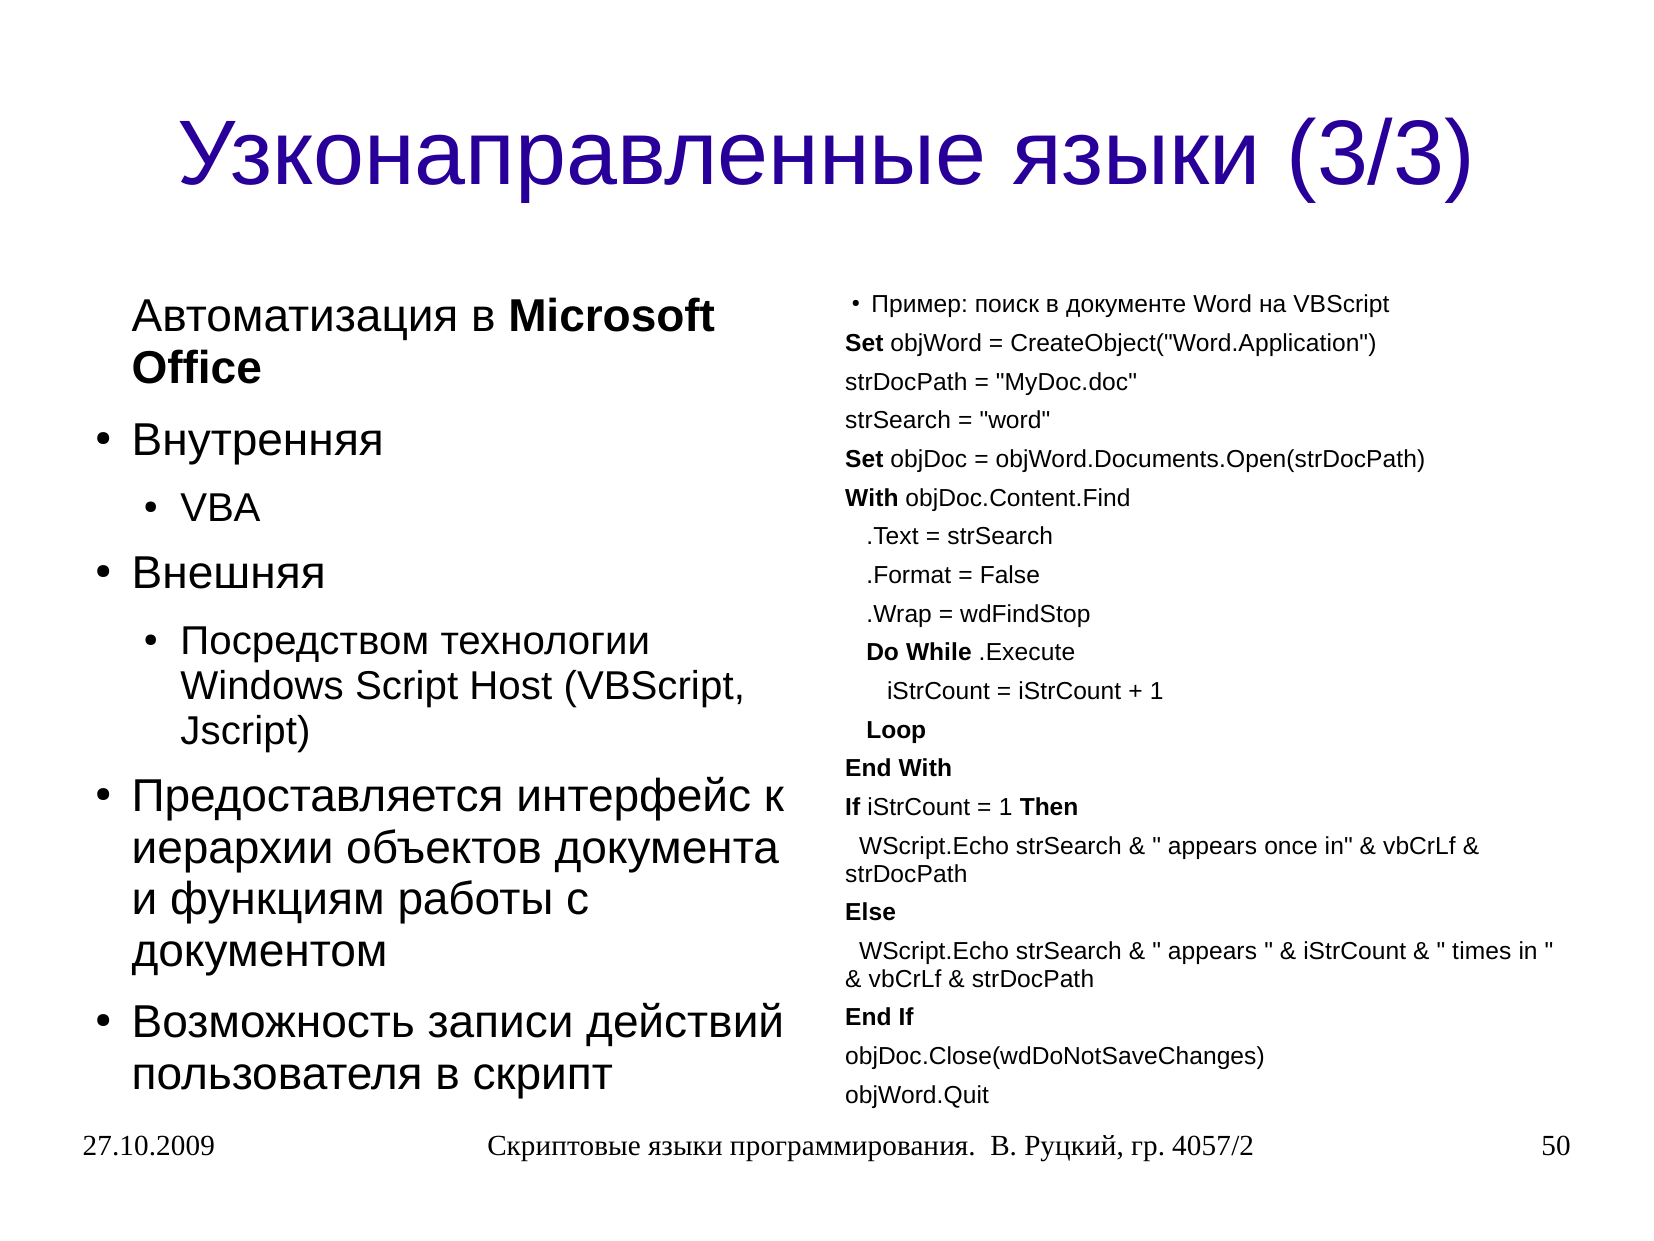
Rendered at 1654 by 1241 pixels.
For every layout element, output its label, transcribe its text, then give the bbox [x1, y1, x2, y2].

list Пример: поиск в документе Word на VBScript Set objWord = CreateObject("Word.Application") strDocPath = "MyDoc.doc" strSearch = "word" Set objDoc = objWord.Documents.Open(strDocPath) With objDoc.Content.Find .Text = strSearch .Format = False .Wrap = wdFindStop Do While .Execute iStrCount = iStrCount + 1 Loop End With If iStrCount = 1 Then WScript.Echo strSearch & " appears once in" & vbCrLf & strDocPath Else WScript.Echo strSearch & " appears " & iStrCount & " times in " & vbCrLf & strDocPath End If objDoc.Close(wdDoNotSaveChanges) objWord.Quit [845, 290, 1572, 1109]
title Узконаправленные языки (3/3) [82, 49, 1571, 257]
list Автоматизация в Microsoft Office Внутренняя VBA Внешняя Посредством технологии Windows Script Host (VBScript, Jscript) Предоставляется интерфейс к иерархии объектов документа и функциям работы с документом Возможность записи действий пользователя в скрипт [82, 290, 809, 1109]
